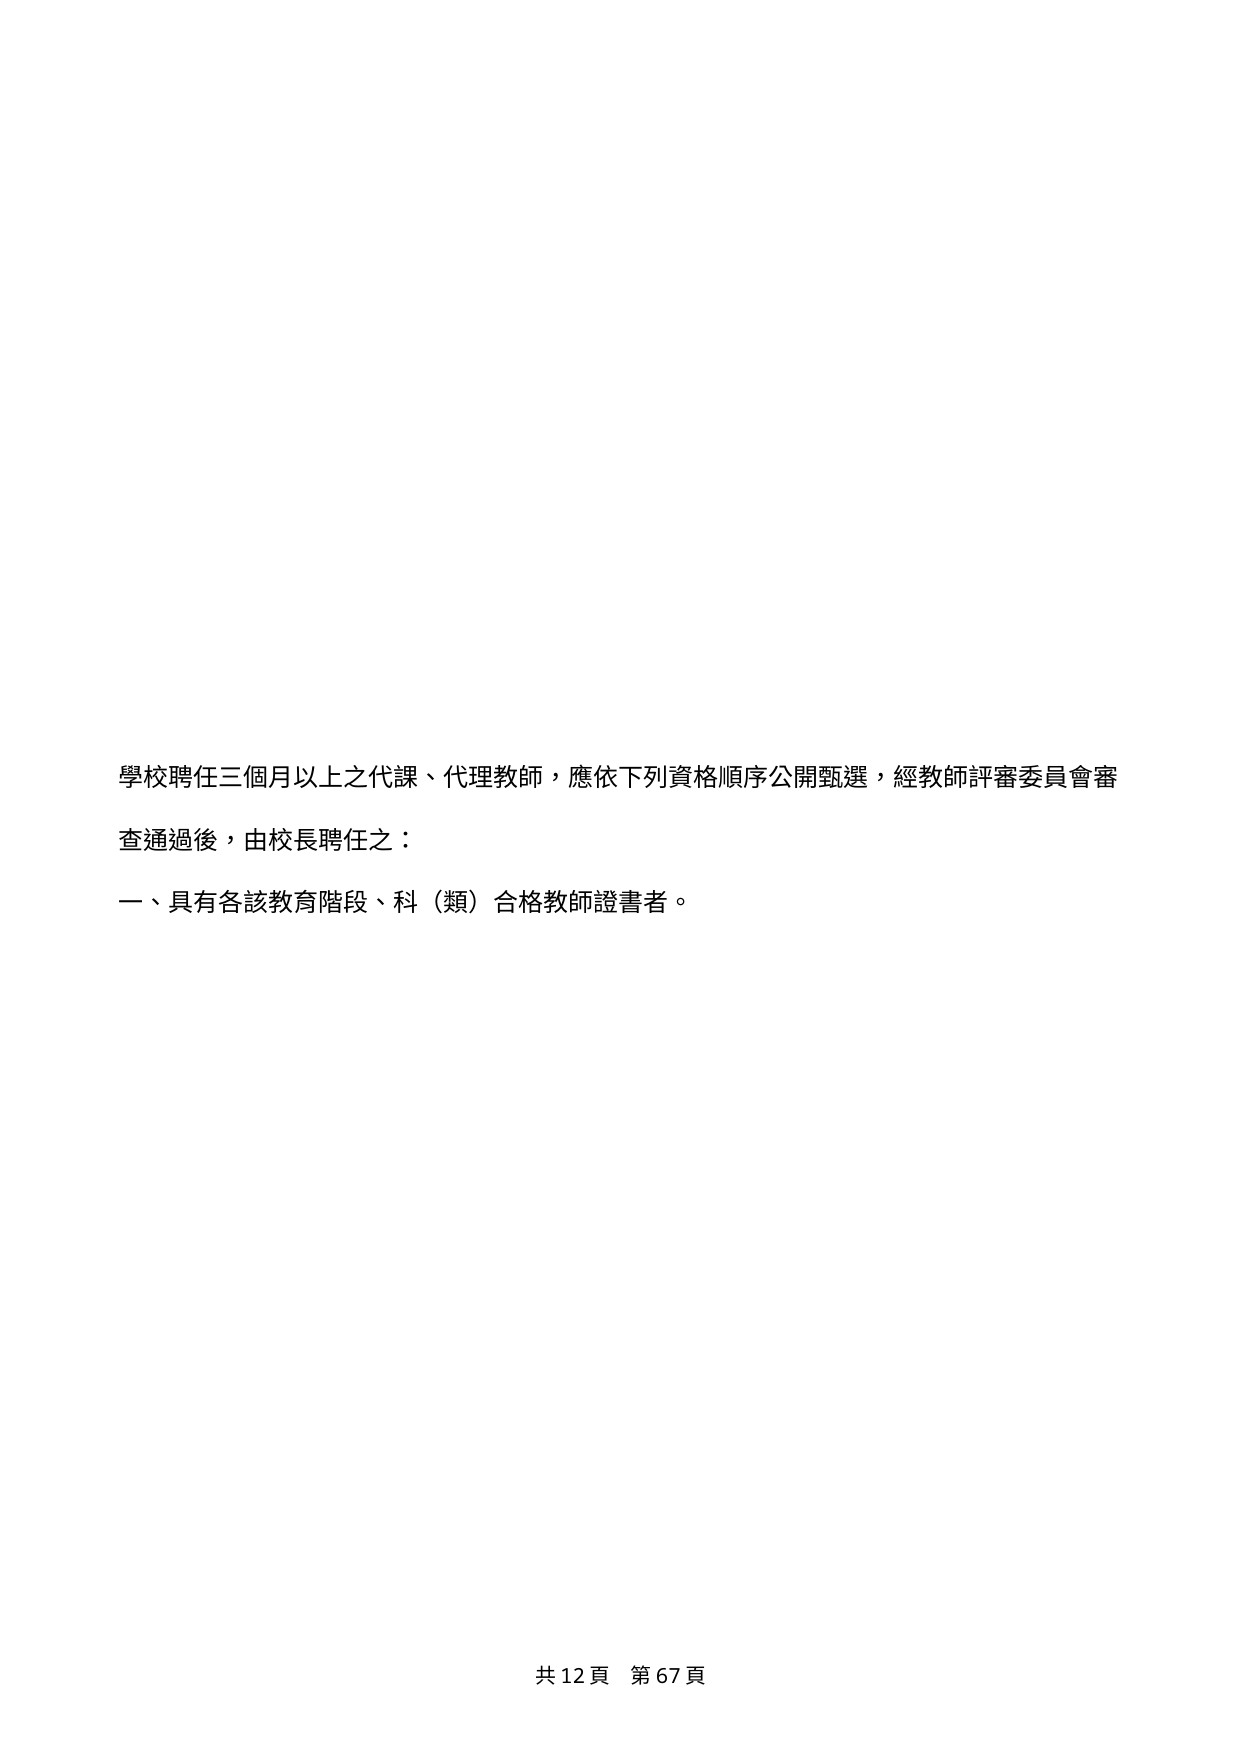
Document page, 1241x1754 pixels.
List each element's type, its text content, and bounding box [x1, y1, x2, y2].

text 學校聘任三個月以上之代課、代理教師，應依下列資格順序公開甄選，經教師評審委員會審查通過後，由校長聘任之： [118, 734, 1122, 859]
text 一、具有各該教育階段、科（類）合格教師證書者。 [118, 859, 1122, 922]
